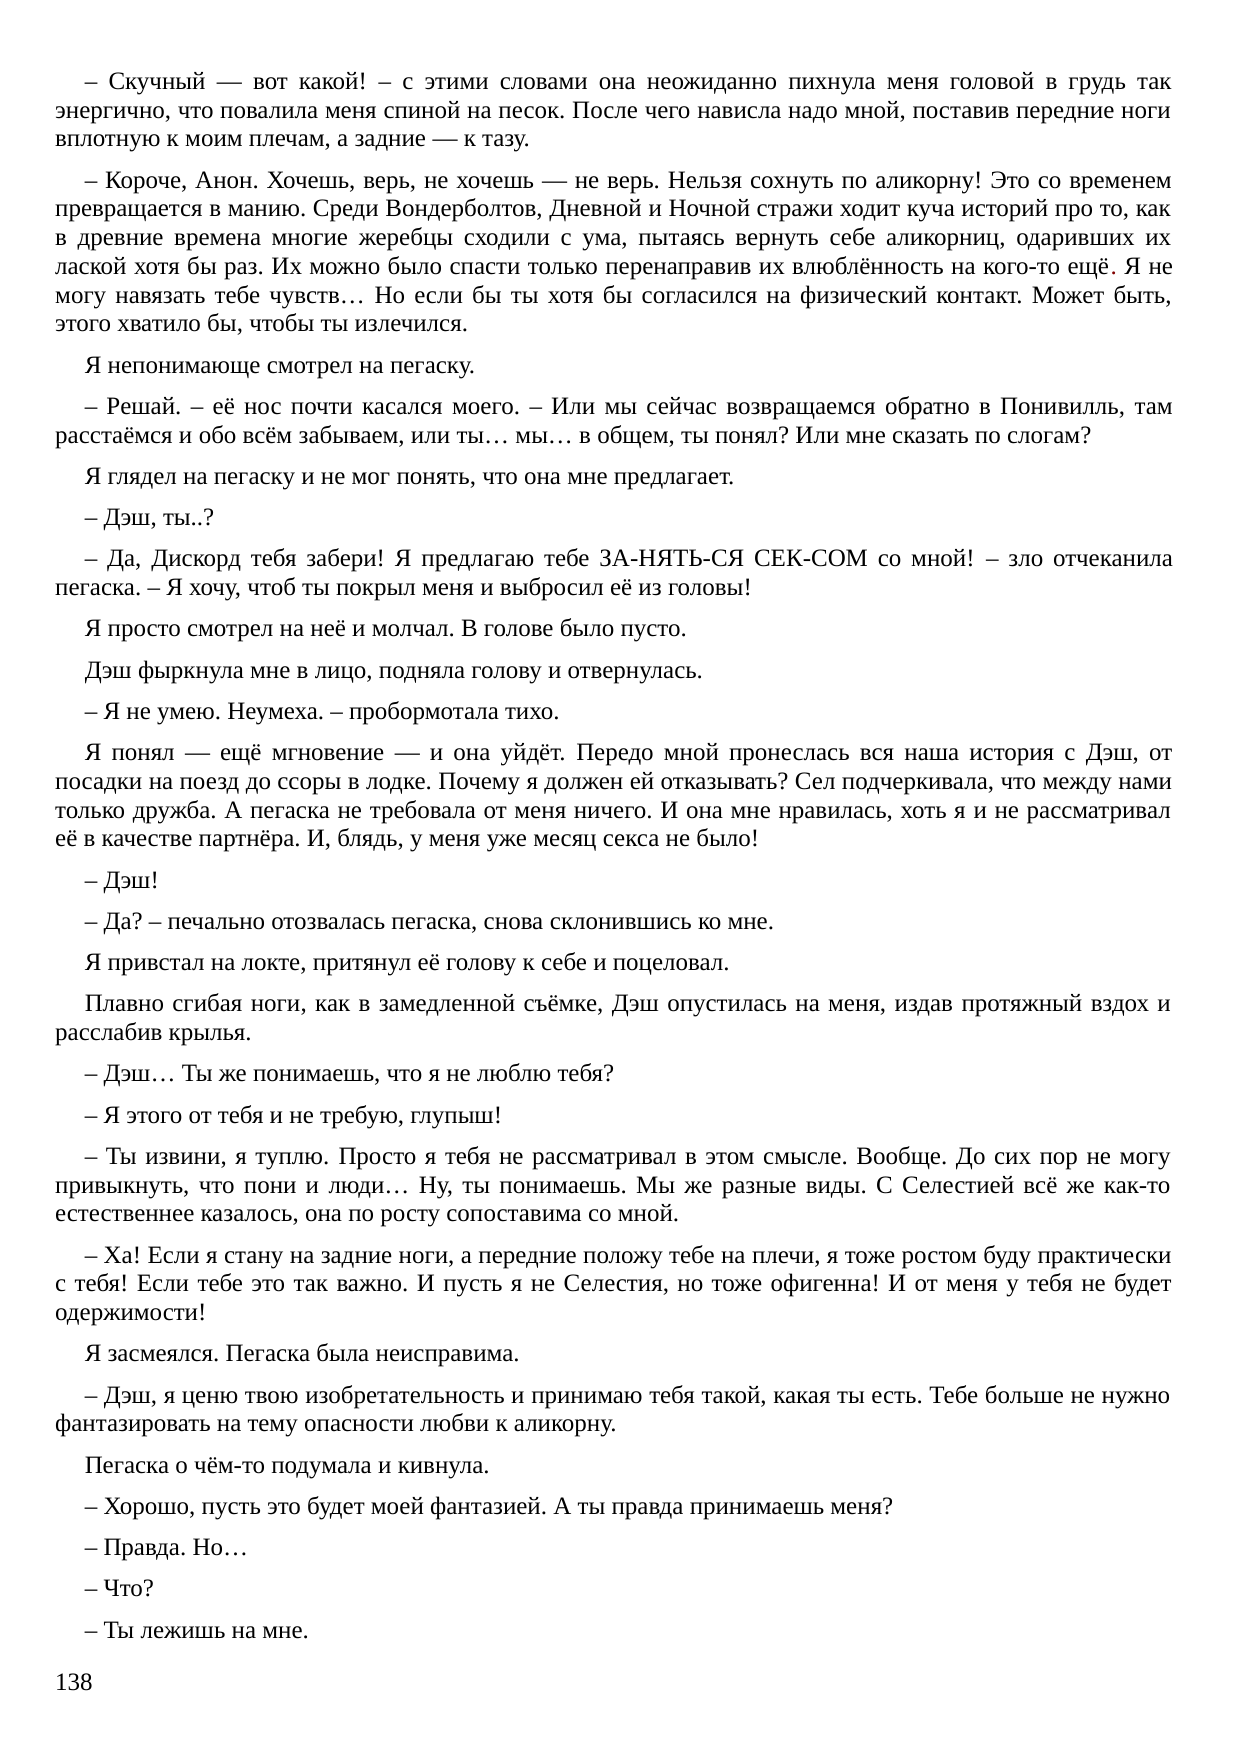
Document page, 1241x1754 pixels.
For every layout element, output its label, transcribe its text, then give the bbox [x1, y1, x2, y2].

text Дэш фыркнула мне в лицо, подняла голову и отвернулась. [55, 655, 1173, 683]
text Я глядел на пегаску и не мог понять, что она мне предлагает. [55, 461, 1173, 490]
text Я просто смотрел на неё и молчал. В голове было пусто. [55, 613, 1173, 642]
text – Ты лежишь на мне. [55, 1615, 1173, 1643]
text Я привстал на локте, притянул её голову к себе и поцеловал. [55, 947, 1173, 976]
text – Да, Дискорд тебя забери! Я предлагаю тебе ЗА-НЯТЬ-СЯ СЕК-СОМ со мной! – зло отчеканила пегаска. – Я хочу, чтоб ты покрыл меня и выбросил её из головы! [55, 543, 1173, 601]
text – Хорошо, пусть это будет моей фантазией. А ты правда принимаешь меня? [55, 1491, 1173, 1520]
text – Ха! Если я стану на задние ноги, а передние положу тебе на плечи, я тоже ростом буду практически с тебя! Если тебе это так важно. И пусть я не Селестия, но тоже офигенна! И от меня у тебя не будет одержимости! [55, 1240, 1173, 1326]
text – Решай. – её нос почти касался моего. – Или мы сейчас возвращаемся обратно в Понивилль, там расстаёмся и обо всём забываем, или ты… мы… в общем, ты понял? Или мне сказать по слогам? [55, 391, 1173, 448]
text Я засмеялся. Пегаска была неисправима. [55, 1338, 1173, 1367]
text – Дэш, я ценю твою изобретательность и принимаю тебя такой, какая ты есть. Тебе больше не нужно фантазировать на тему опасности любви к аликорну. [55, 1380, 1173, 1437]
text – Я этого от тебя и не требую, глупыш! [55, 1100, 1173, 1128]
text – Короче, Анон. Хочешь, верь, не хочешь — не верь. Нельзя сохнуть по аликорну! Это со временем превращается в манию. Среди Вондерболтов, Дневной и Ночной стражи ходит куча историй про то, как в древние времена многие жеребцы сходили с ума, пытаясь вернуть себе аликорниц, одаривших их лаской хотя бы раз. Их можно было спасти только перенаправив их влюблённость на кого-то ещё. Я не могу навязать тебе чувств… Но если бы ты хотя бы согласился на физический контакт. Может быть, этого хватило бы, чтобы ты излечился. [55, 165, 1173, 337]
text – Ты извини, я туплю. Просто я тебя не рассматривал в этом смысле. Вообще. До сих пор не могу привыкнуть, что пони и люди… Ну, ты понимаешь. Мы же разные виды. С Селестией всё же как-то естественнее казалось, она по росту сопоставима со мной. [55, 1141, 1173, 1227]
text – Дэш… Ты же понимаешь, что я не люблю тебя? [55, 1058, 1173, 1087]
text – Я не умею. Неумеха. – пробормотала тихо. [55, 696, 1173, 725]
text Я понял — ещё мгновение — и она уйдёт. Передо мной пронеслась вся наша история с Дэш, от посадки на поезд до ссоры в лодке. Почему я должен ей отказывать? Сел подчеркивала, что между нами только дружба. А пегаска не требовала от меня ничего. И она мне нравилась, хоть я и не рассматривал её в качестве партнёра. И, блядь, у меня уже месяц секса не было! [55, 737, 1173, 852]
text – Дэш, ты..? [55, 502, 1173, 531]
text Пегаска о чём-то подумала и кивнула. [55, 1450, 1173, 1478]
text Я непонимающе смотрел на пегаску. [55, 350, 1173, 378]
text Плавно сгибая ноги, как в замедленной съёмке, Дэш опустилась на меня, издав протяжный вздох и расслабив крылья. [55, 988, 1173, 1046]
text – Да? – печально отозвалась пегаска, снова склонившись ко мне. [55, 906, 1173, 935]
text – Скучный — вот какой! – с этими словами она неожиданно пихнула меня головой в грудь так энергично, что повалила меня спиной на песок. После чего нависла надо мной, поставив передние ноги вплотную к моим плечам, а задние — к тазу. [55, 66, 1173, 152]
text – Правда. Но… [55, 1532, 1173, 1561]
text – Что? [55, 1573, 1173, 1602]
text – Дэш! [55, 865, 1173, 893]
